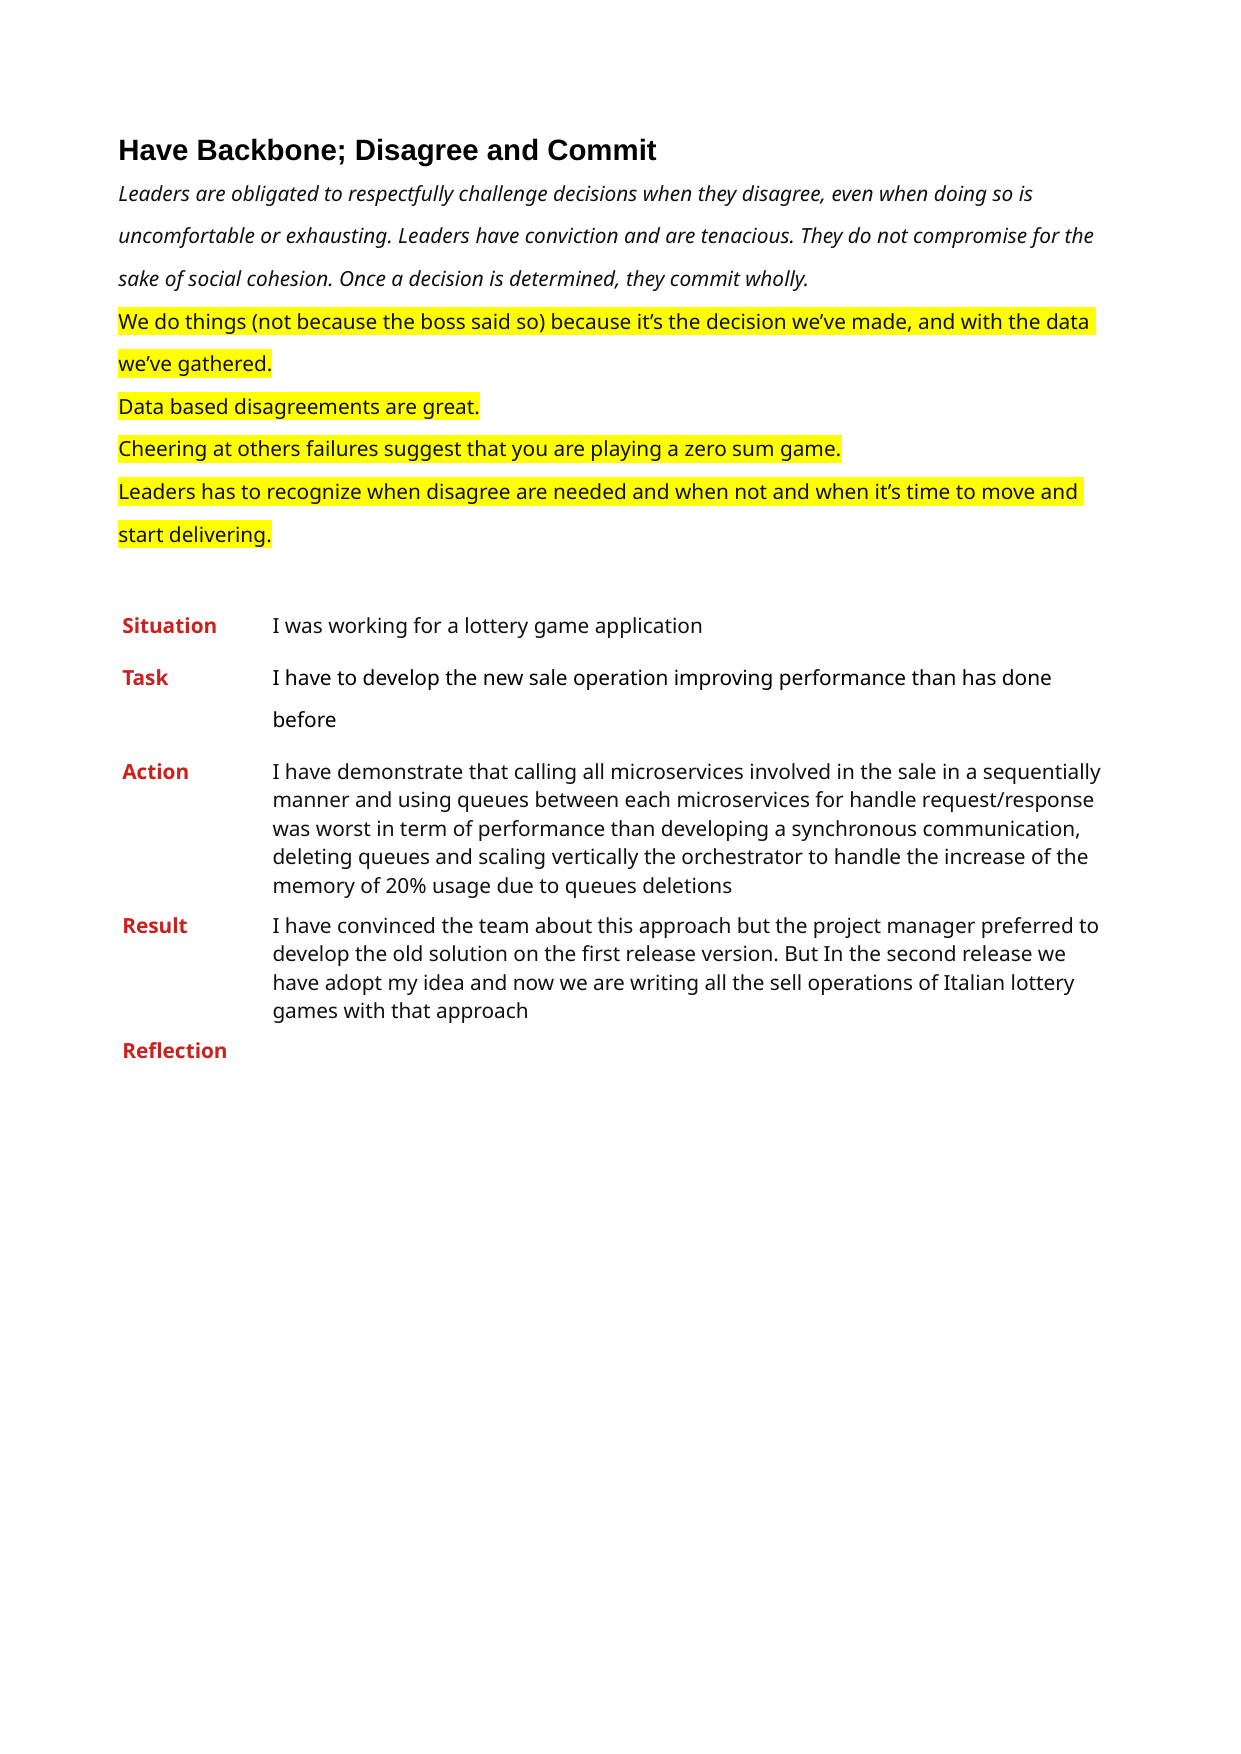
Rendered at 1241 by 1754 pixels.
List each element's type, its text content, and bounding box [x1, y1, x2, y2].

table_cell I have demonstrate that calling all microservices involved in the sale in a sequentially manner and using queues between each microservices for handle request/response was worst in term of performance than developing a synchronous communication, deleting queues and scaling vertically the orchestrator to handle the increase of the memory of 20% usage due to queues deletions [266, 751, 1122, 905]
table_header I was working for a lottery game application [266, 605, 1122, 657]
text Data based disagreements are great. [118, 392, 1122, 420]
table_cell I have to develop the new sale operation improving performance than has done before [266, 657, 1122, 751]
text We do things (not because the boss said so) because it’s the decision we’ve made, and with the data we’ve gathered. [118, 307, 1122, 378]
table_header Situation [116, 605, 266, 657]
text Leaders has to recognize when disagree are needed and when not and when it’s time to move and start delivering. [118, 477, 1122, 548]
text Cheering at others failures suggest that you are playing a zero sum game. [118, 434, 1122, 463]
table_cell [266, 1030, 1122, 1082]
table_cell Reflection [116, 1030, 266, 1082]
table_cell Task [116, 657, 266, 751]
table_cell I have convinced the team about this approach but the project manager preferred to develop the old solution on the first release version. But In the second release we have adopt my idea and now we are writing all the sell operations of Italian lottery games with that approach [266, 905, 1122, 1030]
text Leaders are obligated to respectfully challenge decisions when they disagree, even when doing so is uncomfortable or exhausting. Leaders have conviction and are tenacious. They do not compromise for the sake of social cohesion. Once a decision is determined, they commit wholly. [118, 179, 1122, 293]
subtitle Have Backbone; Disagree and Commit [118, 133, 1122, 166]
table_cell Action [116, 751, 266, 905]
table_cell Result [116, 905, 266, 1030]
